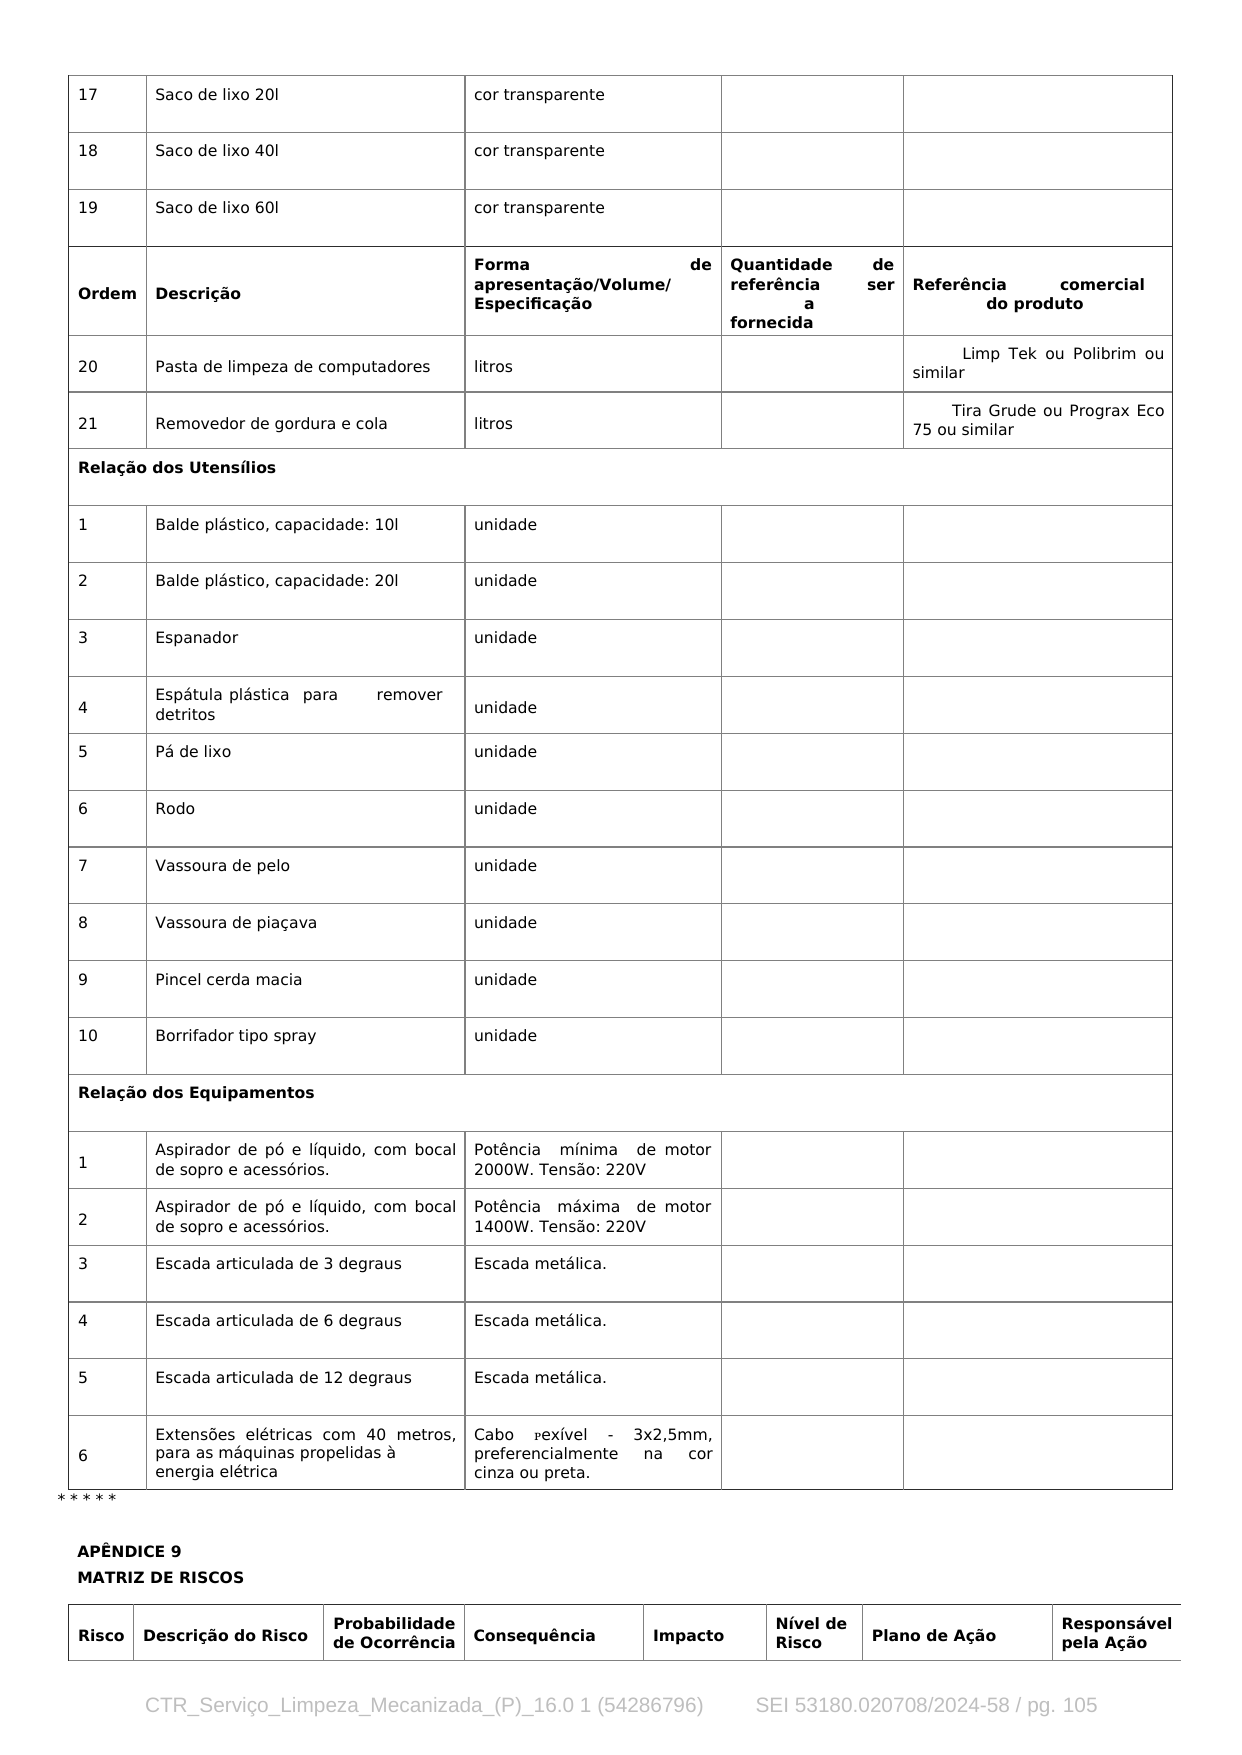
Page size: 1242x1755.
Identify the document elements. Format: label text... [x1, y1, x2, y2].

table_cell [556, 506, 629, 562]
table_cell Vassoura de piaçava [147, 904, 464, 960]
table_cell [867, 1303, 903, 1358]
table_cell 10 [69, 1018, 146, 1074]
table_cell unidade [466, 848, 556, 903]
table_cell Saco de lixo 60l [147, 190, 464, 246]
table_cell [556, 336, 629, 391]
table_cell [867, 336, 903, 391]
table_cell 3 [69, 620, 146, 676]
table_cell [664, 904, 721, 960]
table_cell [904, 848, 1172, 903]
table_cell Potência máxima de 1400W. Tensão: 220V [466, 1189, 664, 1244]
table_cell unidade [466, 904, 556, 960]
table_cell [630, 961, 664, 1017]
table_cell Pasta de limpeza de computadores [147, 336, 464, 391]
table_cell [904, 904, 1172, 960]
table_cell Escada metálica. [466, 1303, 664, 1358]
table_cell [630, 848, 664, 903]
table_cell Vassoura de pelo [147, 848, 464, 903]
table_cell [867, 904, 903, 960]
table_cell 9 [69, 961, 146, 1017]
table_cell [664, 1359, 721, 1415]
table_cell [722, 677, 867, 733]
table_cell [867, 1132, 903, 1188]
table_cell motor [664, 1189, 721, 1244]
table_cell [867, 449, 903, 505]
table_cell [867, 734, 903, 789]
table_cell [722, 393, 867, 448]
table_cell Relação dos Utensílios [69, 449, 465, 505]
table_cell [722, 848, 867, 903]
table_cell 18 [69, 133, 146, 189]
table_header Impacto [644, 1605, 766, 1660]
table_cell Espátula plástica para remover detritos [147, 677, 464, 733]
table_cell [904, 1132, 1172, 1188]
table_cell Limp Tek ou Polibrim ou similar [904, 336, 1172, 391]
table_cell [904, 677, 1172, 733]
table_cell 4 [69, 677, 146, 733]
table_cell 19 [69, 190, 146, 246]
table_cell [630, 734, 664, 789]
table_cell [867, 76, 903, 132]
table_cell [664, 449, 721, 505]
table_cell Ordem [69, 247, 146, 334]
table_cell 1 [69, 1132, 146, 1188]
table_cell 17 [69, 76, 146, 132]
table_cell Potência mínima de 2000W. Tensão: 220V [466, 1132, 664, 1188]
table_cell Saco de lixo 40l [147, 133, 464, 189]
table_cell [556, 449, 629, 505]
table_cell [664, 393, 721, 448]
table_cell Pincel cerda macia [147, 961, 464, 1017]
table_cell 3 [69, 1246, 146, 1301]
table_cell [722, 1303, 867, 1358]
table_cell [903, 449, 1172, 505]
table_cell [630, 1018, 664, 1074]
table_cell [904, 506, 1172, 562]
table_cell [904, 1416, 1172, 1489]
table_cell [722, 734, 867, 789]
table_cell [556, 393, 629, 448]
table_cell unidade [466, 961, 556, 1017]
table_cell Balde plástico, capacidade: 20l [147, 563, 464, 619]
table_cell unidade [466, 734, 556, 789]
table_cell 21 [69, 393, 146, 448]
table_cell [556, 904, 629, 960]
table_cell [867, 791, 903, 846]
table_cell Referência comercial do produto [904, 247, 1172, 334]
table_header Consequência [465, 1605, 643, 1660]
table_header Risco [69, 1605, 133, 1660]
table_cell [904, 563, 1172, 619]
table_cell [904, 1018, 1172, 1074]
table_cell [722, 961, 867, 1017]
table_cell [664, 336, 721, 391]
table_cell Rodo [147, 791, 464, 846]
table_cell [904, 76, 1172, 132]
table_cell [867, 393, 903, 448]
table_cell [904, 1359, 1172, 1415]
table_cell [556, 734, 629, 789]
table_cell [556, 848, 629, 903]
table_cell [630, 791, 664, 846]
table_cell [867, 1075, 903, 1131]
table_cell [904, 1303, 1172, 1358]
table_cell [664, 1018, 721, 1074]
table_cell [556, 1075, 629, 1131]
table_cell Tira Grude ou Prograx Eco 75 ou similar [904, 393, 1172, 448]
table_cell [867, 506, 903, 562]
table_cell [664, 961, 721, 1017]
table_cell Escada articulada de 12 degraus [147, 1359, 464, 1415]
table_cell 8 [69, 904, 146, 960]
table_cell unidade [466, 506, 556, 562]
table_header Plano de Ação [863, 1605, 1052, 1660]
table_cell [556, 677, 629, 733]
table_cell [722, 1416, 867, 1489]
table_cell [867, 1189, 903, 1244]
table_cell Cabo exível - 3x2,5mm, preferencialmente na cor cinza ou preta. [466, 1416, 721, 1489]
table_cell Espanador [147, 620, 464, 676]
table_cell [904, 1246, 1172, 1301]
table_header Responsável pela Ação [1053, 1605, 1181, 1660]
table_cell [556, 563, 629, 619]
table_cell cor transparente [466, 133, 721, 189]
table_cell [904, 734, 1172, 789]
table_cell [867, 1359, 903, 1415]
table_cell [630, 393, 664, 448]
table_cell 5 [69, 734, 146, 789]
table_cell [722, 336, 867, 391]
table_cell 1 [69, 506, 146, 562]
table_cell [722, 76, 867, 132]
table_cell [722, 620, 867, 676]
table_cell [664, 506, 721, 562]
table_cell [630, 336, 664, 391]
table_cell [722, 190, 867, 246]
table_cell Escada articulada de 6 degraus [147, 1303, 464, 1358]
table_cell [630, 620, 664, 676]
table_cell [630, 449, 664, 505]
table_cell Aspirador de pó e líquido, com bocal de sopro e acessórios. [147, 1132, 464, 1188]
table_cell 2 [69, 563, 146, 619]
table_cell [867, 133, 903, 189]
table_cell Escada articulada de 3 degraus [147, 1246, 464, 1301]
table_cell litros [466, 393, 556, 448]
table_cell [630, 1075, 664, 1131]
table_cell [867, 961, 903, 1017]
table_cell [664, 734, 721, 789]
table_cell [904, 190, 1172, 246]
table_cell [722, 133, 867, 189]
table_cell [867, 1018, 903, 1074]
table_cell [465, 449, 556, 505]
table_cell unidade [466, 677, 556, 733]
text APÊNDICE 9 [77, 1543, 1183, 1561]
table_cell Borrifador tipo spray [147, 1018, 464, 1074]
table_cell [664, 1246, 721, 1301]
table_cell [556, 620, 629, 676]
table_cell [664, 1303, 721, 1358]
table_cell [904, 961, 1172, 1017]
table_cell Forma apresentação/Volume/ Especificação [466, 247, 690, 334]
table_header Descrição do Risco [134, 1605, 323, 1660]
table_cell motor [664, 1132, 721, 1188]
table_cell [904, 620, 1172, 676]
table_cell [722, 1132, 867, 1188]
table_cell 4 [69, 1303, 146, 1358]
table_cell [867, 190, 903, 246]
table_cell cor transparente [466, 76, 721, 132]
table_cell [664, 677, 721, 733]
table_cell [722, 506, 867, 562]
table_cell [664, 848, 721, 903]
table_cell Saco de lixo 20l [147, 76, 464, 132]
table_cell [664, 791, 721, 846]
table_cell [867, 620, 903, 676]
table_cell [867, 848, 903, 903]
table_cell [664, 563, 721, 619]
table_cell litros [466, 336, 556, 391]
table_cell [904, 1189, 1172, 1244]
table_cell 6 [69, 791, 146, 846]
table_cell Quantidade referência a fornecida [722, 247, 867, 334]
table_cell 20 [69, 336, 146, 391]
table_cell [867, 1416, 903, 1489]
table_cell [630, 677, 664, 733]
table_cell [867, 1246, 903, 1301]
table_cell [722, 791, 867, 846]
table_cell [722, 904, 867, 960]
table_cell [630, 563, 664, 619]
table_cell 2 [69, 1189, 146, 1244]
table_cell [630, 904, 664, 960]
table_cell unidade [466, 791, 556, 846]
table_cell [722, 1189, 867, 1244]
table_header Nível de Risco [767, 1605, 862, 1660]
table_cell Escada metálica. [466, 1359, 664, 1415]
table_cell [722, 1018, 867, 1074]
table_cell unidade [466, 620, 556, 676]
table_header Probabilidade de Ocorrência [324, 1605, 464, 1660]
table_cell [721, 449, 867, 505]
table_cell [904, 791, 1172, 846]
table_cell Extensões elétricas com 40 metros, para as máquinas propelidas à energia elétrica [147, 1416, 464, 1489]
table_cell [867, 677, 903, 733]
table_cell Descrição [147, 247, 464, 334]
table_cell [722, 1246, 867, 1301]
table_cell 6 [69, 1416, 146, 1489]
table_cell Aspirador de pó e líquido, com bocal de sopro e acessórios. [147, 1189, 464, 1244]
table_cell [903, 1075, 1172, 1131]
table_cell unidade [466, 563, 556, 619]
table_cell [630, 506, 664, 562]
table_cell Relação dos Equipamentos [69, 1075, 465, 1131]
table_cell [867, 563, 903, 619]
table_cell de [690, 247, 721, 334]
table_cell 5 [69, 1359, 146, 1415]
table_cell cor transparente [466, 190, 721, 246]
table_cell [556, 961, 629, 1017]
table_cell 7 [69, 848, 146, 903]
table_cell de ser [867, 247, 903, 334]
table_cell [465, 1075, 556, 1131]
table_cell [721, 1075, 867, 1131]
table_cell Escada metálica. [466, 1246, 664, 1301]
text MATRIZ DE RISCOS [77, 1569, 1183, 1588]
table_cell [722, 563, 867, 619]
table_cell Pá de lixo [147, 734, 464, 789]
table_cell [904, 133, 1172, 189]
table_cell [556, 791, 629, 846]
table_cell [722, 1359, 867, 1415]
table_cell unidade [466, 1018, 556, 1074]
table_cell [664, 1075, 721, 1131]
table_cell [664, 620, 721, 676]
list * * * * [57, 1490, 1166, 1509]
table_cell Removedor de gordura e cola [147, 393, 464, 448]
table_cell Balde plástico, capacidade: 10l [147, 506, 464, 562]
table_cell [556, 1018, 629, 1074]
